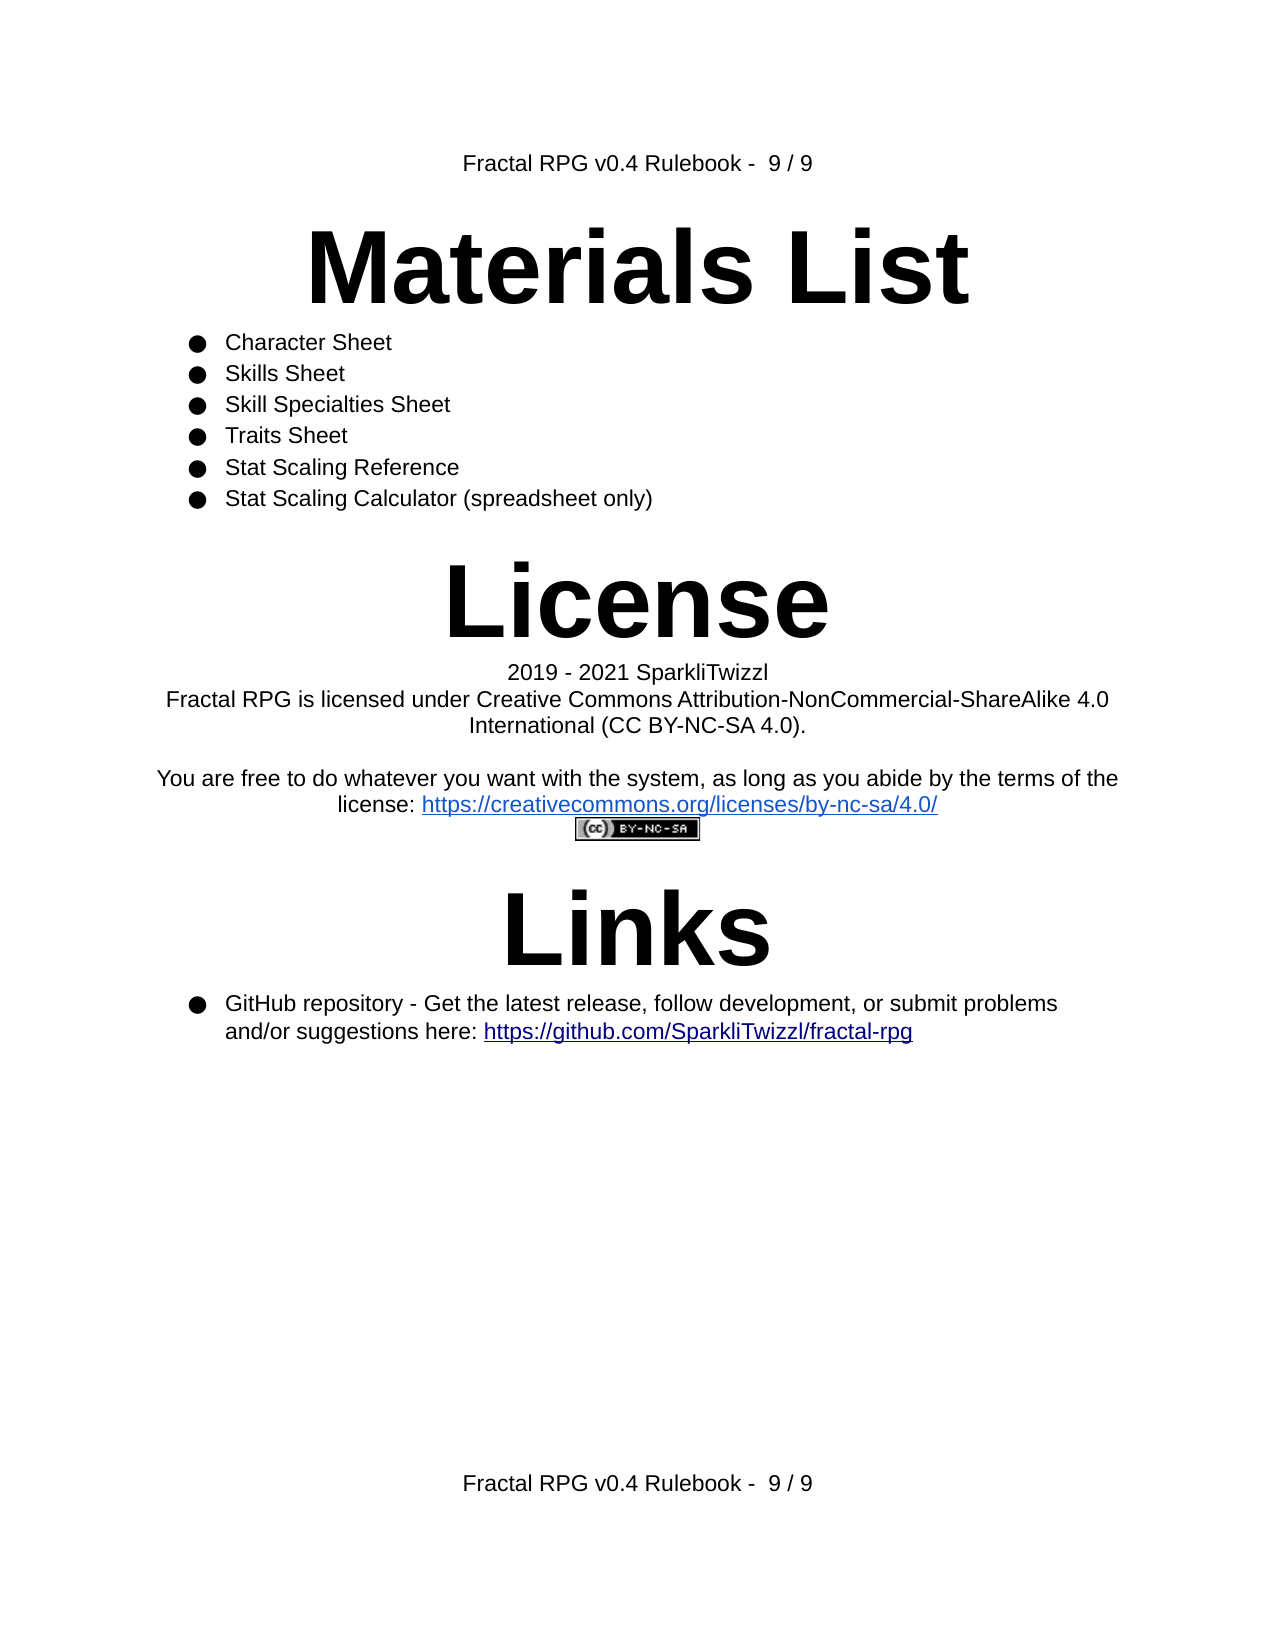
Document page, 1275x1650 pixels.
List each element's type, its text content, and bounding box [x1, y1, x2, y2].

list Traits Sheet [187, 419, 1125, 451]
subtitle License [150, 539, 1125, 659]
list GitHub repository - Get the latest release, follow development, or submit problems and/or suggestions here: https://github.com/SparkliTwizzl/fractal-rpg [187, 987, 1125, 1044]
list Stat Scaling Calculator (spreadsheet only) [187, 482, 1125, 513]
list Skills Sheet [187, 357, 1125, 388]
picture [575, 817, 700, 841]
subtitle Links [150, 867, 1125, 987]
list Skill Specialties Sheet [187, 388, 1125, 419]
list Character Sheet [187, 326, 1125, 357]
list Stat Scaling Reference [187, 451, 1125, 482]
text Fractal RPG is licensed under Creative Commons Attribution-NonCommercial-ShareAlike 4.0 International (CC BY-NC-SA 4.0). [150, 686, 1125, 738]
subtitle Materials List [150, 206, 1125, 326]
text 2019 - 2021 SparkliTwizzl [150, 659, 1125, 686]
text You are free to do whatever you want with the system, as long as you abide by the terms of the license: https://creativecommons.org/licenses/by-nc-sa/4.0/ [150, 765, 1125, 817]
